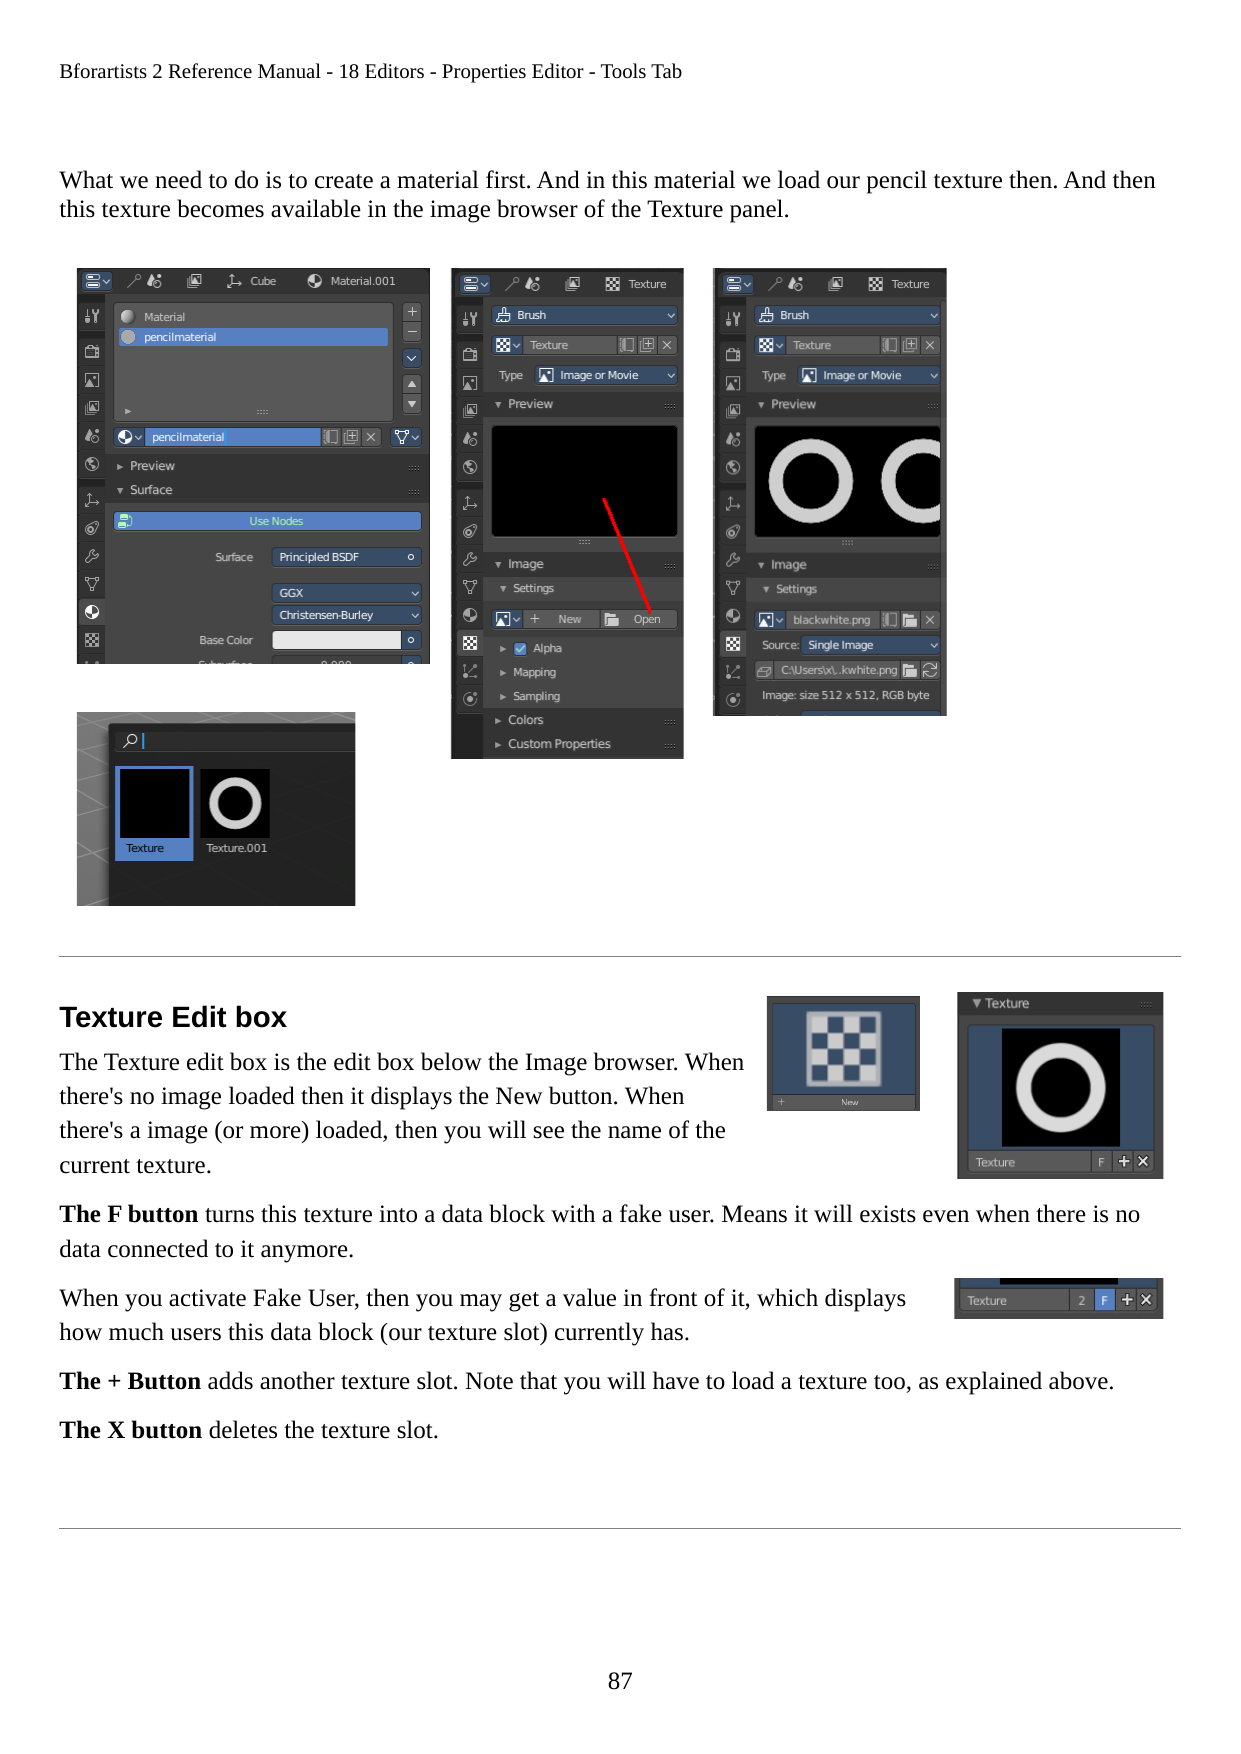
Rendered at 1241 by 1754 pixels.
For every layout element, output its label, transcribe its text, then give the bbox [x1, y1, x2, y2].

picture [712, 268, 947, 716]
text When you activate Fake User, then you may get a value in front of it, which displays how much users this data block (our texture slot) currently has. [59, 1283, 1181, 1346]
text The + Button adds another texture slot. Note that you will have to load a texture too, as explained above. [59, 1366, 1181, 1395]
subtitle [920, 1000, 957, 1034]
picture [766, 996, 920, 1111]
subtitle [1164, 1000, 1181, 1034]
picture [76, 268, 430, 664]
picture [450, 268, 684, 759]
subtitle Texture Edit box [59, 1000, 766, 1034]
text The X button deletes the texture slot. [59, 1415, 1181, 1444]
picture [954, 1278, 1164, 1319]
text The F button turns this texture into a data block with a fake user. Means it will exists even when there is no data connected to it anymore. [59, 1199, 1181, 1262]
picture [76, 712, 356, 906]
picture [957, 992, 1164, 1179]
text What we need to do is to create a material first. And in this material we load our pencil texture then. And then this texture becomes available in the image browser of the Texture panel. [59, 165, 1181, 223]
text The Texture edit box is the edit box below the Image browser. When there's no image loaded then it displays the New button. When there's a image (or more) loaded, then you will see the name of the current texture. [59, 1047, 957, 1179]
